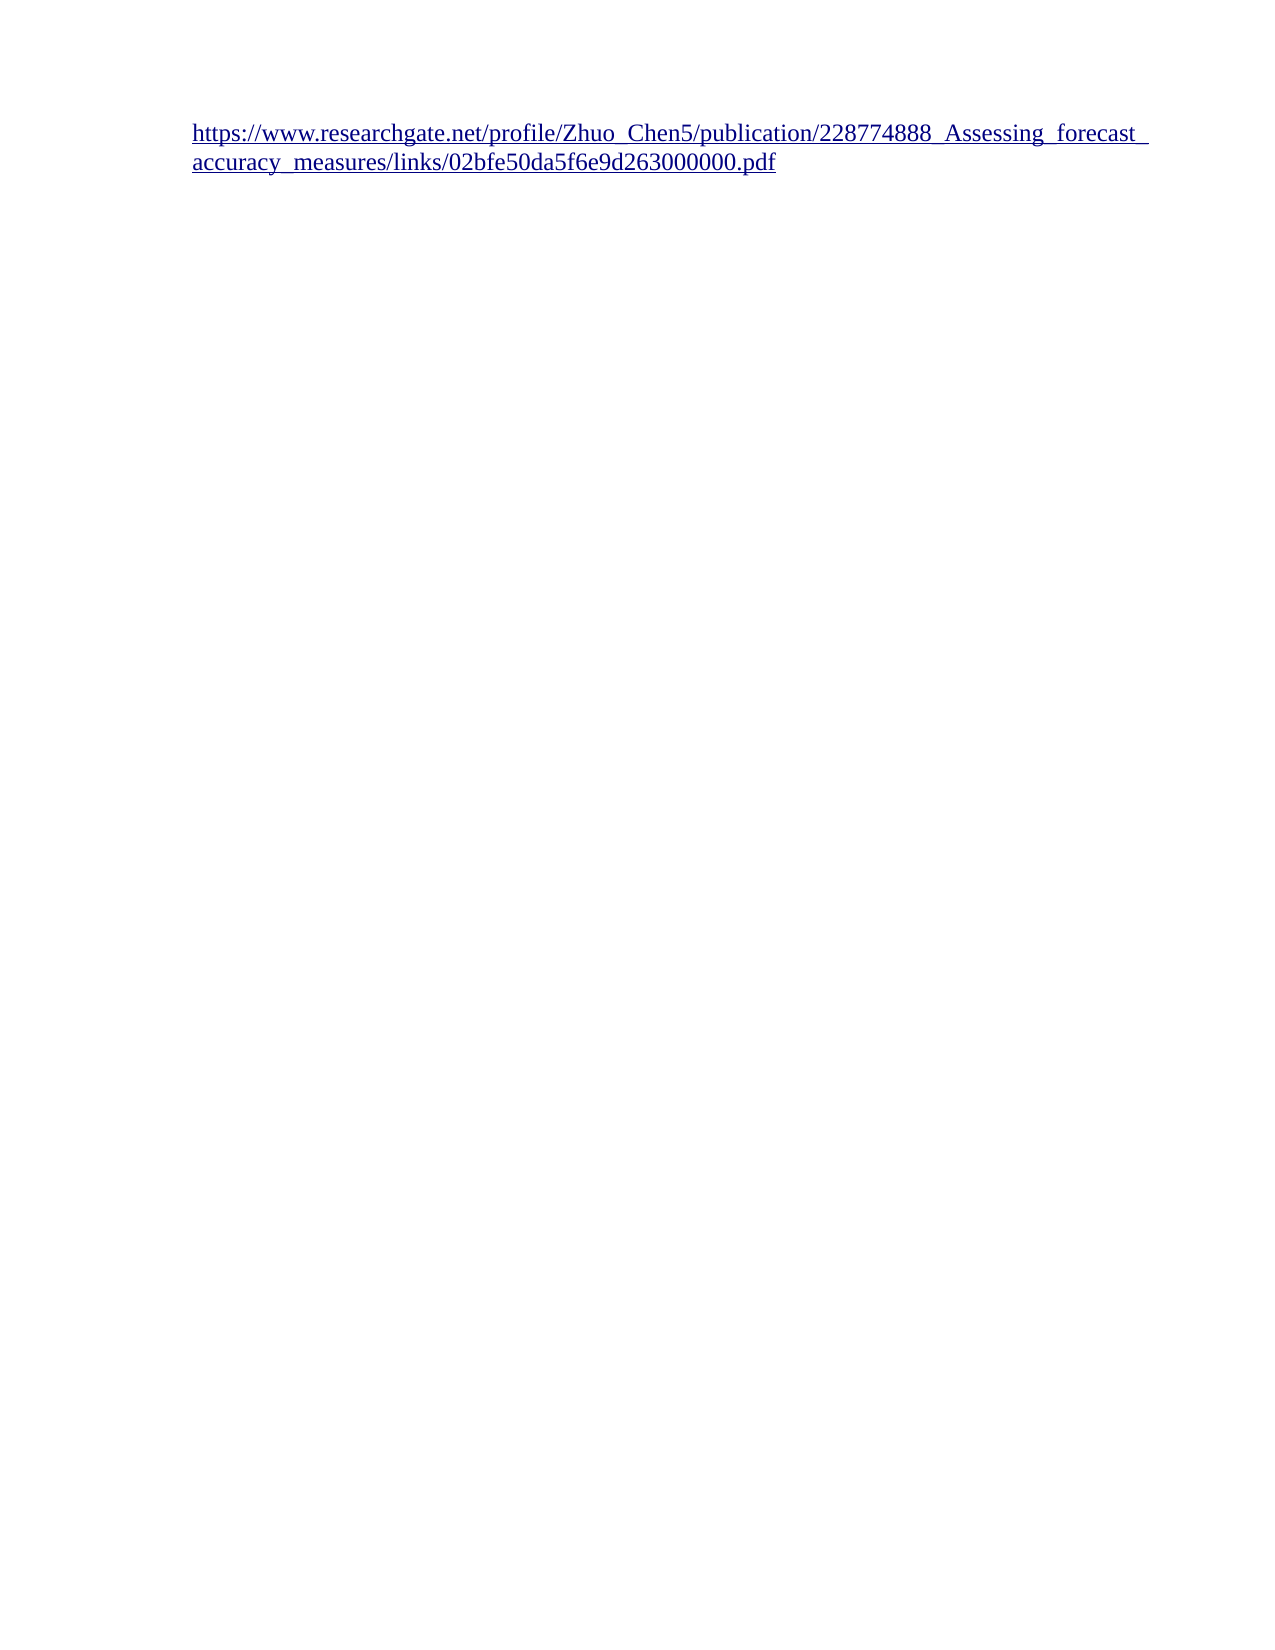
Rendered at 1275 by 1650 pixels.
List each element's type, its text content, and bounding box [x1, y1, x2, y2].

text https://www.researchgate.net/profile/Zhuo_Chen5/publication/228774888_Assessing_forecast_accuracy_measures/links/02bfe50da5f6e9d263000000.pdf [192, 118, 1157, 178]
